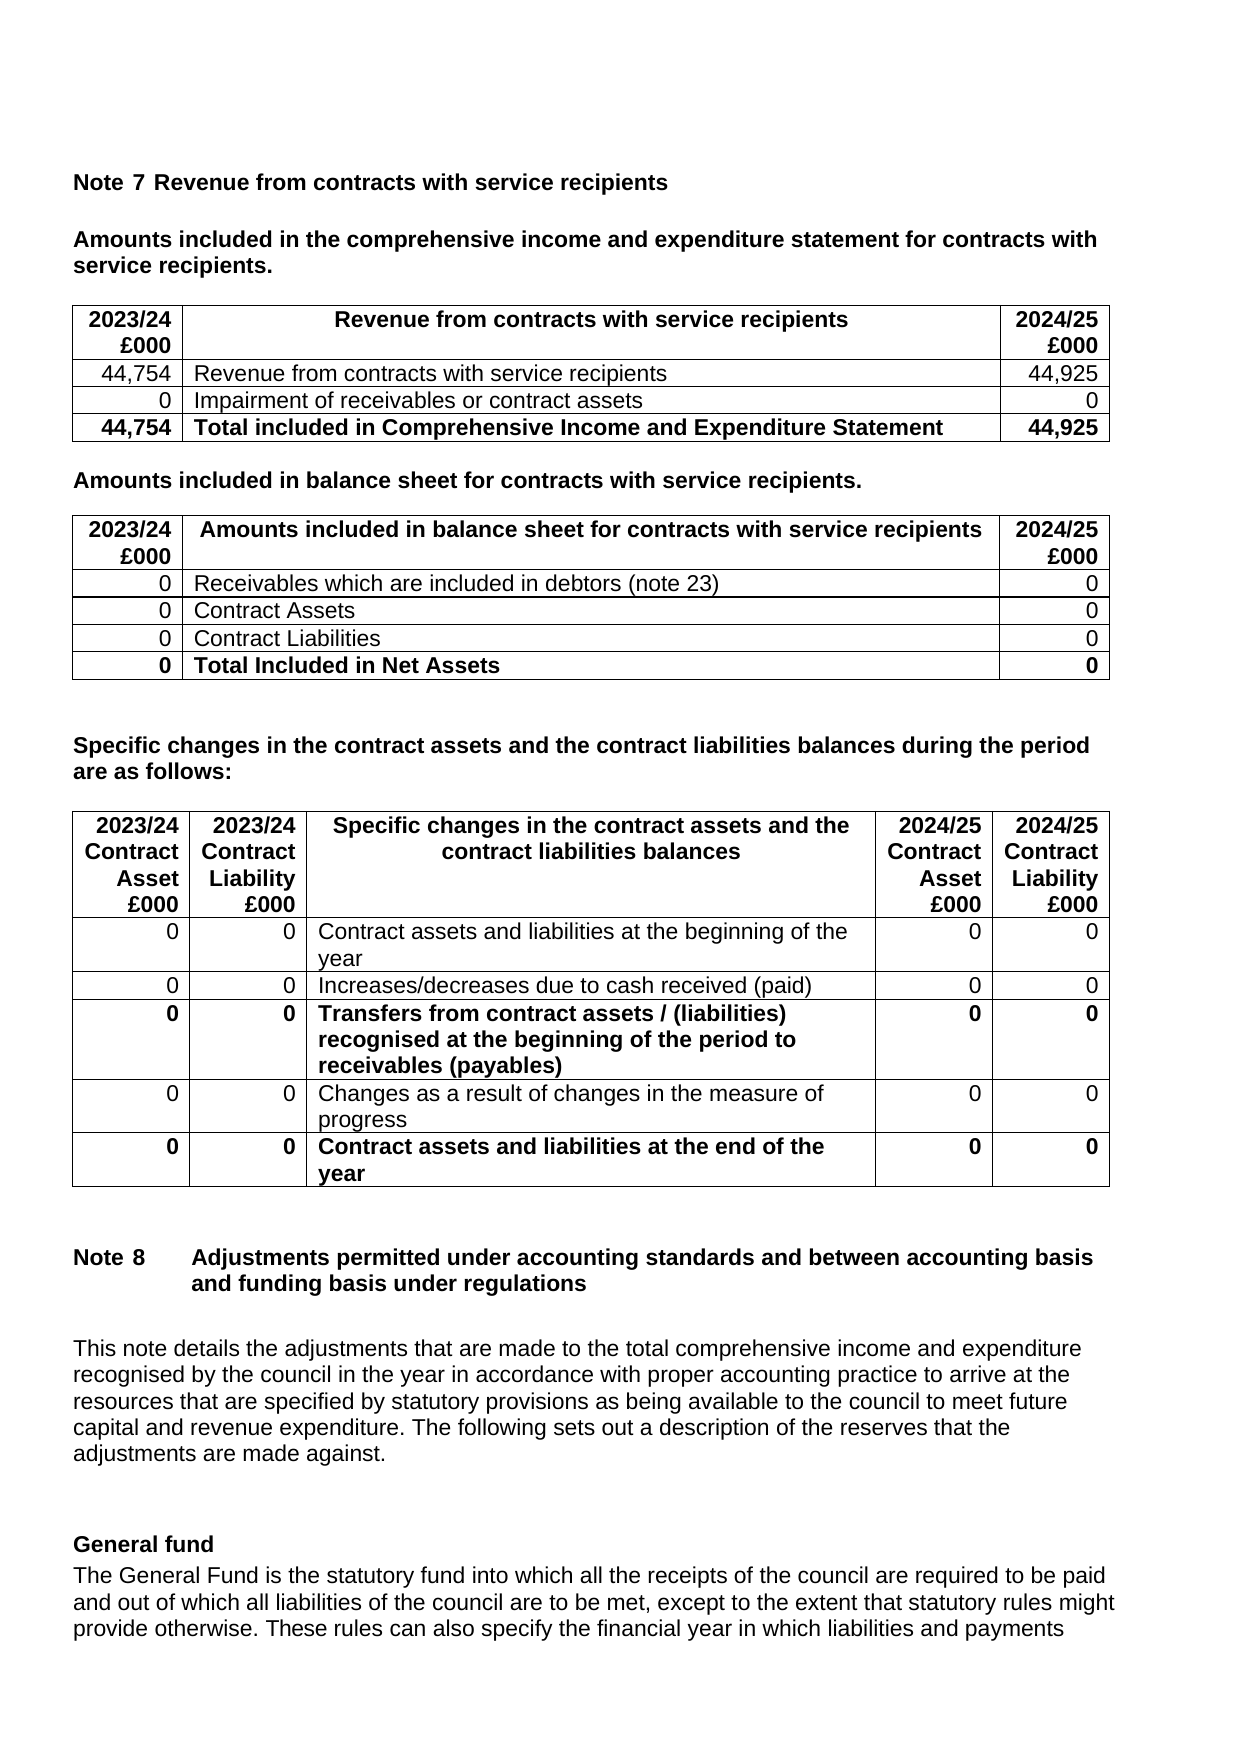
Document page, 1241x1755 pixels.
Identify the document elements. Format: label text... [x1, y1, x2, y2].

table_cell 0 [73, 598, 182, 624]
subtitle Amounts included in the comprehensive income and expenditure statement for contracts with service recipients. [73, 226, 1109, 305]
table_cell 0 [190, 918, 306, 971]
table_cell 0 [190, 1080, 306, 1132]
table_cell 44,925 [1001, 414, 1109, 441]
table_header 2023/24 £000 [73, 516, 182, 569]
table_cell 0 [993, 1133, 1109, 1186]
table_cell Contract assets and liabilities at the beginning of the year [307, 918, 875, 971]
table_cell 0 [1001, 387, 1109, 413]
table_header Revenue from contracts with service recipients [183, 306, 1000, 358]
table_header Specific changes in the contract assets and the contract liabilities balances [307, 812, 875, 917]
table_cell 0 [73, 652, 182, 679]
table_cell 0 [993, 1000, 1109, 1078]
table_cell 0 [876, 1000, 992, 1078]
table_cell Contract Liabilities [183, 625, 999, 651]
subtitle Note 8 Adjustments permitted under accounting standards and between accounting basis and funding basis under regulations [73, 1244, 1109, 1297]
table_header Amounts included in balance sheet for contracts with service recipients [183, 516, 999, 569]
table_cell 0 [876, 1080, 992, 1132]
table_cell 0 [73, 972, 189, 998]
table_header 2024/25 £000 [1001, 306, 1109, 358]
subtitle Amounts included in balance sheet for contracts with service recipients. [73, 446, 1109, 515]
table_header 2023/24 £000 [73, 306, 182, 358]
table_cell Receivables which are included in debtors (note 23) [183, 570, 999, 596]
table_cell Contract Assets [183, 598, 999, 624]
table_cell Total Included in Net Assets [183, 652, 999, 679]
table_cell 0 [876, 972, 992, 998]
table_header 2024/25 £000 [1000, 516, 1109, 569]
table_cell 44,754 [73, 360, 182, 386]
table_cell 0 [1000, 652, 1109, 679]
table_cell 0 [993, 972, 1109, 998]
table_cell 0 [993, 918, 1109, 971]
subtitle Specific changes in the contract assets and the contract liabilities balances during the period are as follows: [73, 732, 1109, 811]
table_cell 0 [190, 1000, 306, 1078]
table_cell Changes as a result of changes in the measure of progress [307, 1080, 875, 1132]
text This note details the adjustments that are made to the total comprehensive income and expenditure recognised by the council in the year in accordance with proper accounting practice to arrive at the resources that are specified by statutory provisions as being available to the council to meet future capital and revenue expenditure. The following sets out a description of the reserves that the adjustments are made against. [73, 1335, 1109, 1488]
table_cell Contract assets and liabilities at the end of the year [307, 1133, 875, 1186]
table_cell Total included in Comprehensive Income and Expenditure Statement [183, 414, 1000, 441]
table_cell 0 [1000, 598, 1109, 624]
text The General Fund is the statutory fund into which all the receipts of the council are required to be paid and out of which all liabilities of the council are to be met, except to the extent that statutory rules might provide otherwise. These rules can also specify the financial year in which liabilities and payments [73, 1562, 1136, 1641]
table_cell Increases/decreases due to cash received (paid) [307, 972, 875, 998]
subtitle General fund [73, 1509, 1109, 1557]
table_cell 0 [73, 1133, 189, 1186]
table_header 2023/24 Contract Liability £000 [190, 812, 306, 917]
table_cell 44,754 [73, 414, 182, 441]
table_cell 0 [73, 570, 182, 596]
table_cell 0 [190, 972, 306, 998]
table_cell 0 [73, 918, 189, 971]
table_cell 0 [876, 918, 992, 971]
table_cell 0 [190, 1133, 306, 1186]
table_header 2023/24 Contract Asset £000 [73, 812, 189, 917]
table_cell 0 [73, 1000, 189, 1078]
table_cell 0 [1000, 625, 1109, 651]
table_cell Impairment of receivables or contract assets [183, 387, 1000, 413]
table_cell 0 [73, 1080, 189, 1132]
table_cell Transfers from contract assets / (liabilities) recognised at the beginning of the period to receivables (payables) [307, 1000, 875, 1078]
table_cell 0 [73, 625, 182, 651]
table_cell 44,925 [1001, 360, 1109, 386]
table_cell Revenue from contracts with service recipients [183, 360, 1000, 386]
table_header 2024/25 Contract Liability £000 [993, 812, 1109, 917]
table_cell 0 [993, 1080, 1109, 1132]
table_cell 0 [876, 1133, 992, 1186]
table_cell 0 [1000, 570, 1109, 596]
subtitle Note 7 Revenue from contracts with service recipients [73, 169, 1109, 195]
table_cell 0 [73, 387, 182, 413]
table_header 2024/25 Contract Asset £000 [876, 812, 992, 917]
